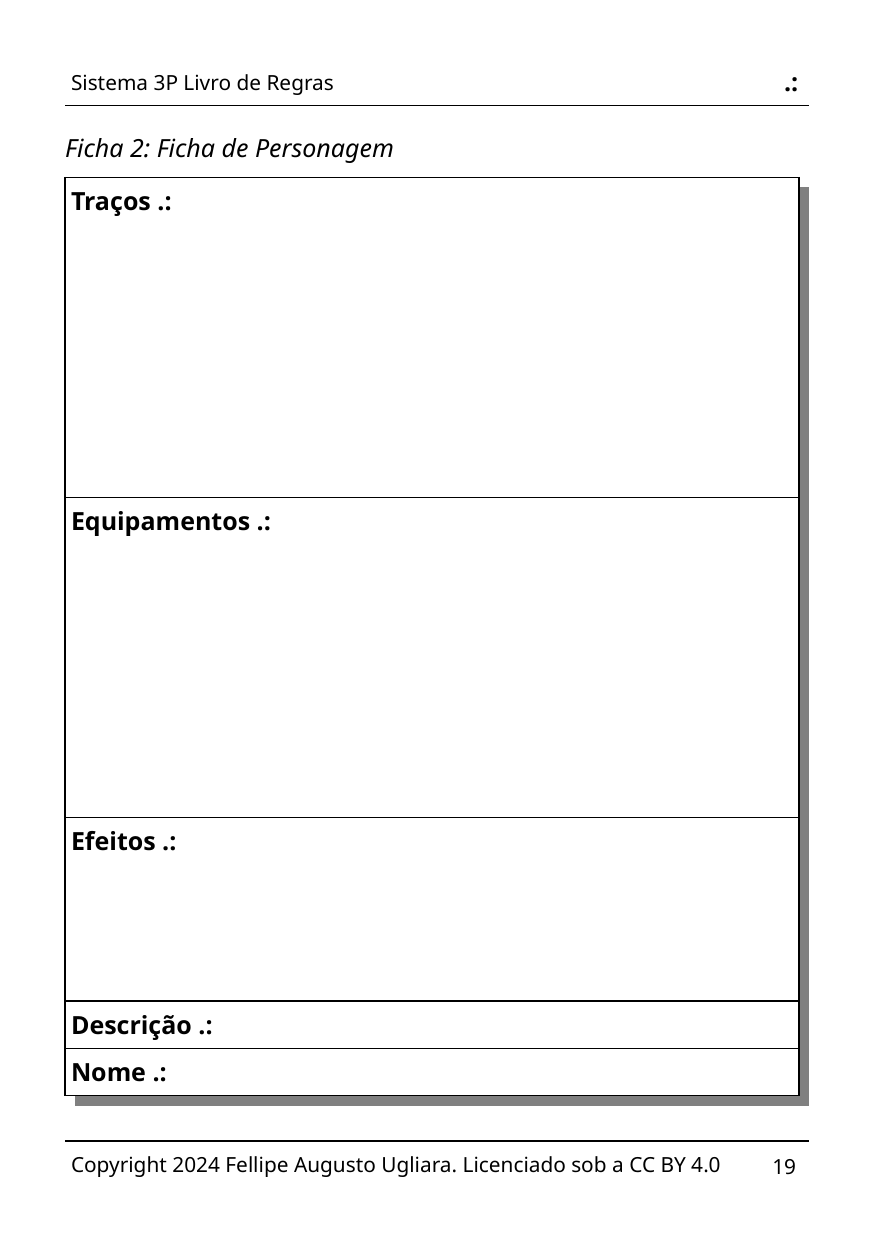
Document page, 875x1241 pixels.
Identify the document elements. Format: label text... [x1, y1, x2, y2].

text Ficha 2: Ficha de Personagem [65, 130, 809, 164]
table_cell [66, 635, 798, 680]
table_cell [66, 269, 798, 314]
table_header Traços .: [66, 178, 798, 223]
table_cell [66, 589, 798, 634]
table_cell [66, 360, 798, 405]
table_cell [66, 955, 798, 1000]
table_cell [66, 223, 798, 269]
table_cell [66, 680, 798, 726]
table_cell [66, 314, 798, 360]
table_cell [66, 909, 798, 955]
table_cell Nome .: [66, 1049, 798, 1094]
table_cell [66, 726, 798, 771]
table_cell [66, 771, 798, 817]
table_cell [66, 544, 798, 589]
table_cell Descrição .: [66, 1002, 798, 1047]
table_cell Equipamentos .: [66, 498, 798, 543]
table_cell [66, 405, 798, 451]
table_cell [66, 864, 798, 909]
table_cell [66, 451, 798, 496]
table_cell Efeitos .: [66, 818, 798, 864]
